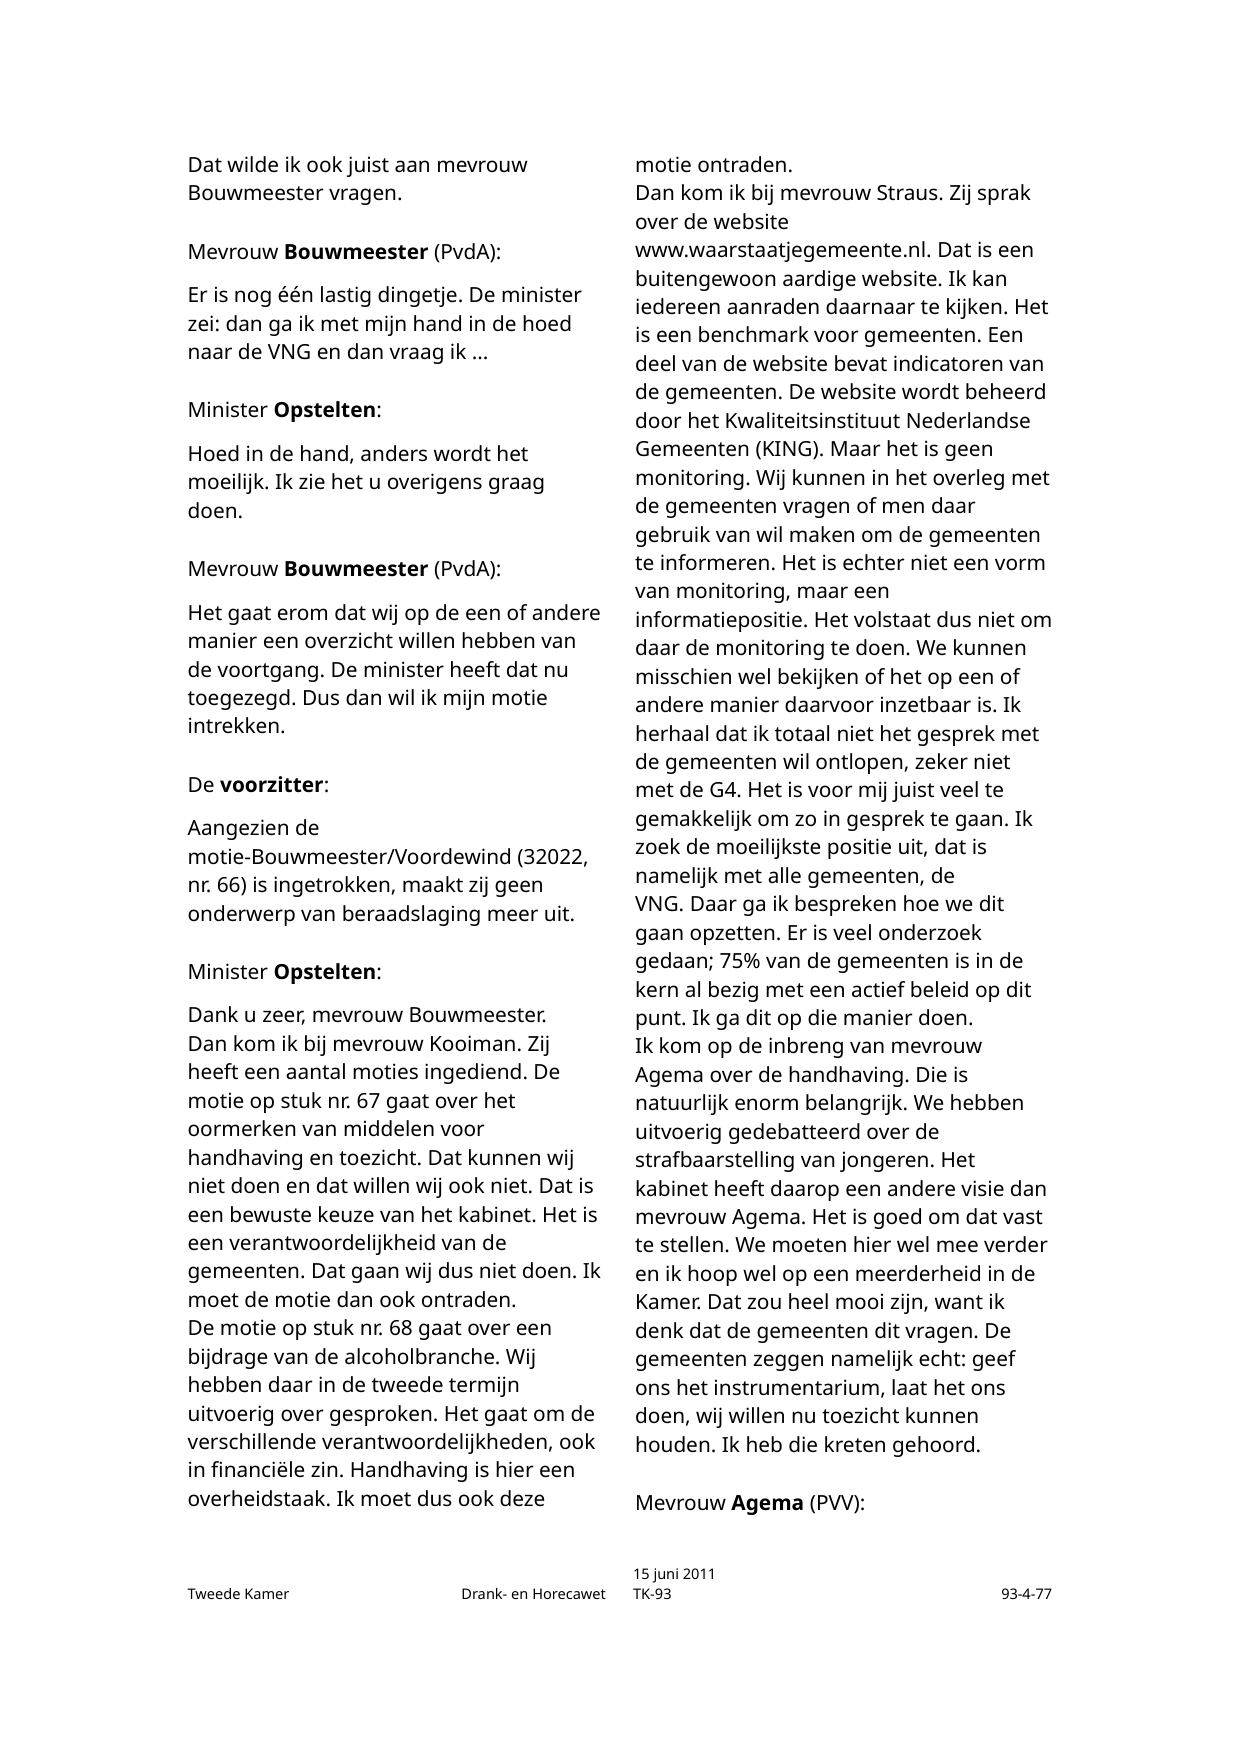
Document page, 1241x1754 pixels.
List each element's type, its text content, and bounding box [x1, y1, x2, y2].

text Mevrouw Bouwmeester (PvdA): [187, 237, 605, 265]
text Ik kom op de inbreng van mevrouw Agema over de handhaving. Die is natuurlijk enorm belangrijk. We hebben uitvoerig gedebatteerd over de strafbaarstelling van jongeren. Het kabinet heeft daarop een andere visie dan mevrouw Agema. Het is goed om dat vast te stellen. We moeten hier wel mee verder en ik hoop wel op een meerderheid in de Kamer. Dat zou heel mooi zijn, want ik denk dat de gemeenten dit vragen. De gemeenten zeggen namelijk echt: geef ons het instrumentarium, laat het ons doen, wij willen nu toezicht kunnen houden. Ik heb die kreten gehoord. [635, 1032, 1053, 1458]
text Hoed in de hand, anders wordt het moeilijk. Ik zie het u overigens graag doen. [187, 439, 605, 524]
text Dank u zeer, mevrouw Bouwmeester. [187, 1001, 605, 1029]
text Minister Opstelten: [187, 957, 605, 986]
text Mevrouw Bouwmeester (PvdA): [187, 554, 605, 583]
text Dan kom ik bij mevrouw Kooiman. Zij heeft een aantal moties ingediend. De motie op stuk nr. 67 gaat over het oormerken van middelen voor handhaving en toezicht. Dat kunnen wij niet doen en dat willen wij ook niet. Dat is een bewuste keuze van het kabinet. Het is een verantwoordelijkheid van de gemeenten. Dat gaan wij dus niet doen. Ik moet de motie dan ook ontraden. [187, 1029, 605, 1313]
text De voorzitter: [187, 770, 605, 798]
text Minister Opstelten: [187, 396, 605, 424]
text Dan kom ik bij mevrouw Straus. Zij sprak over de website www.waarstaatjegemeente.nl. Dat is een buitengewoon aardige website. Ik kan iedereen aanraden daarnaar te kijken. Het is een benchmark voor gemeenten. Een deel van de website bevat indicatoren van de gemeenten. De website wordt beheerd door het Kwaliteitsinstituut Nederlandse Gemeenten (KING). Maar het is geen monitoring. Wij kunnen in het overleg met de gemeenten vragen of men daar gebruik van wil maken om de gemeenten te informeren. Het is echter niet een vorm van monitoring, maar een informatiepositie. Het volstaat dus niet om daar de monitoring te doen. We kunnen misschien wel bekijken of het op een of andere manier daarvoor inzetbaar is. Ik herhaal dat ik totaal niet het gesprek met de gemeenten wil ontlopen, zeker niet met de G4. Het is voor mij juist veel te gemakkelijk om zo in gesprek te gaan. Ik zoek de moeilijkste positie uit, dat is namelijk met alle gemeenten, de VNG. Daar ga ik bespreken hoe we dit gaan opzetten. Er is veel onderzoek gedaan; 75% van de gemeenten is in de kern al bezig met een actief beleid op dit punt. Ik ga dit op die manier doen. [635, 178, 1053, 1032]
text motie ontraden. [635, 150, 1053, 178]
text Mevrouw Agema (PVV): [635, 1488, 1053, 1517]
text Er is nog één lastig dingetje. De minister zei: dan ga ik met mijn hand in de hoed naar de VNG en dan vraag ik ... [187, 280, 605, 366]
text De motie op stuk nr. 68 gaat over een bijdrage van de alcoholbranche. Wij hebben daar in de tweede termijn uitvoerig over gesproken. Het gaat om de verschillende verantwoordelijkheden, ook in financiële zin. Handhaving is hier een overheidstaak. Ik moet dus ook deze [187, 1313, 605, 1512]
text Dat wilde ik ook juist aan mevrouw Bouwmeester vragen. [187, 150, 605, 207]
text Het gaat erom dat wij op de een of andere manier een overzicht willen hebben van de voortgang. De minister heeft dat nu toegezegd. Dus dan wil ik mijn motie intrekken. [187, 598, 605, 740]
text Aangezien de motie-Bouwmeester/Voordewind (32022, nr. 66) is ingetrokken, maakt zij geen onderwerp van beraadslaging meer uit. [187, 813, 605, 927]
